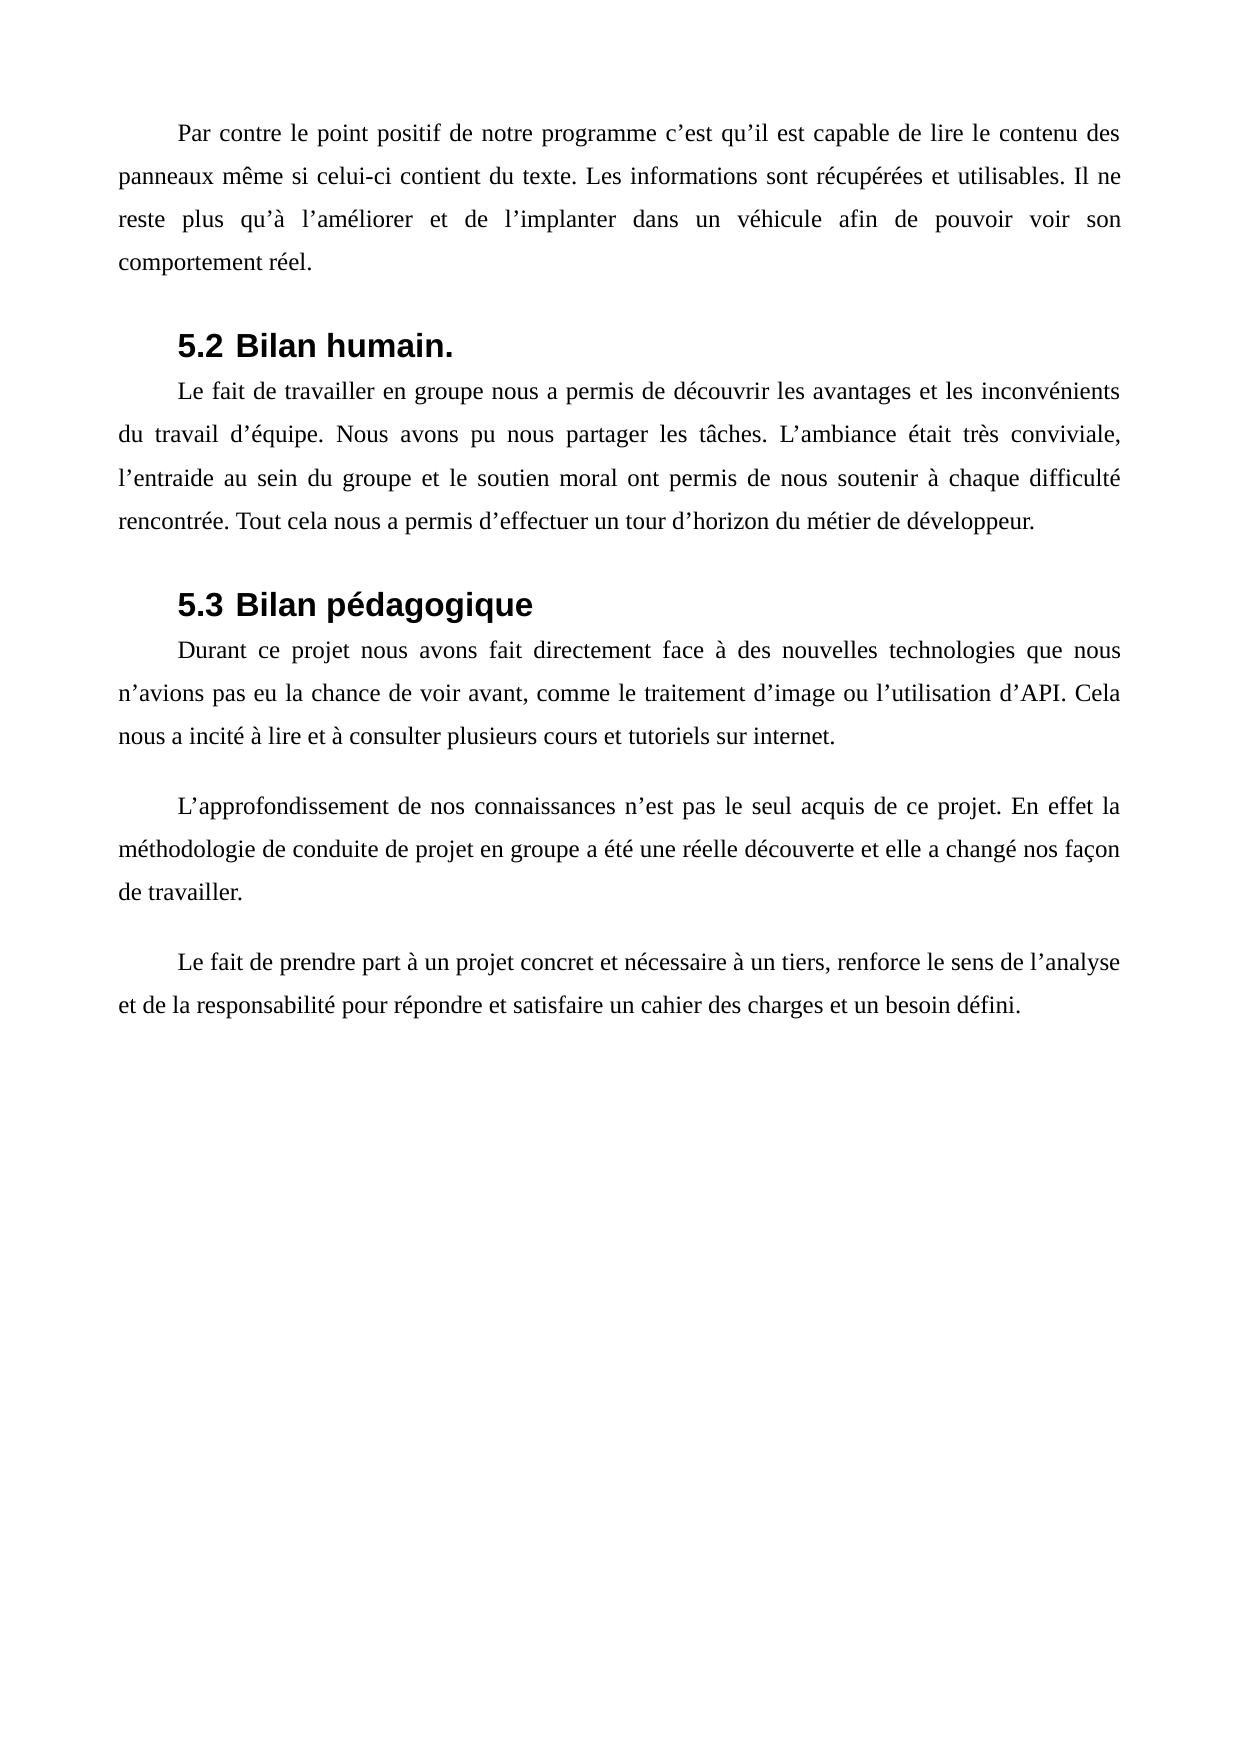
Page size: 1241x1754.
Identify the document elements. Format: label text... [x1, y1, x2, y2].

subtitle Bilan pédagogique [118, 584, 1122, 623]
text Durant ce projet nous avons fait directement face à des nouvelles technologies que nous n’avions pas eu la chance de voir avant, comme le traitement d’image ou l’utilisation d’API. Cela nous a incité à lire et à consulter plusieurs cours et tutoriels sur internet. [118, 635, 1122, 750]
text Par contre le point positif de notre programme c’est qu’il est capable de lire le contenu des panneaux même si celui-ci contient du texte. Les informations sont récupérées et utilisables. Il ne reste plus qu’à l’améliorer et de l’implanter dans un véhicule afin de pouvoir voir son comportement réel. [118, 118, 1122, 276]
text L’approfondissement de nos connaissances n’est pas le seul acquis de ce projet. En effet la méthodologie de conduite de projet en groupe a été une réelle découverte et elle a changé nos façon de travailler. [118, 791, 1122, 906]
text Le fait de prendre part à un projet concret et nécessaire à un tiers, renforce le sens de l’analyse et de la responsabilité pour répondre et satisfaire un cahier des charges et un besoin défini. [118, 947, 1122, 1018]
text Le fait de travailler en groupe nous a permis de découvrir les avantages et les inconvénients du travail d’équipe. Nous avons pu nous partager les tâches. L’ambiance était très conviviale, l’entraide au sein du groupe et le soutien moral ont permis de nous soutenir à chaque difficulté rencontrée. Tout cela nous a permis d’effectuer un tour d’horizon du métier de développeur. [118, 376, 1122, 534]
subtitle Bilan humain. [118, 326, 1122, 365]
